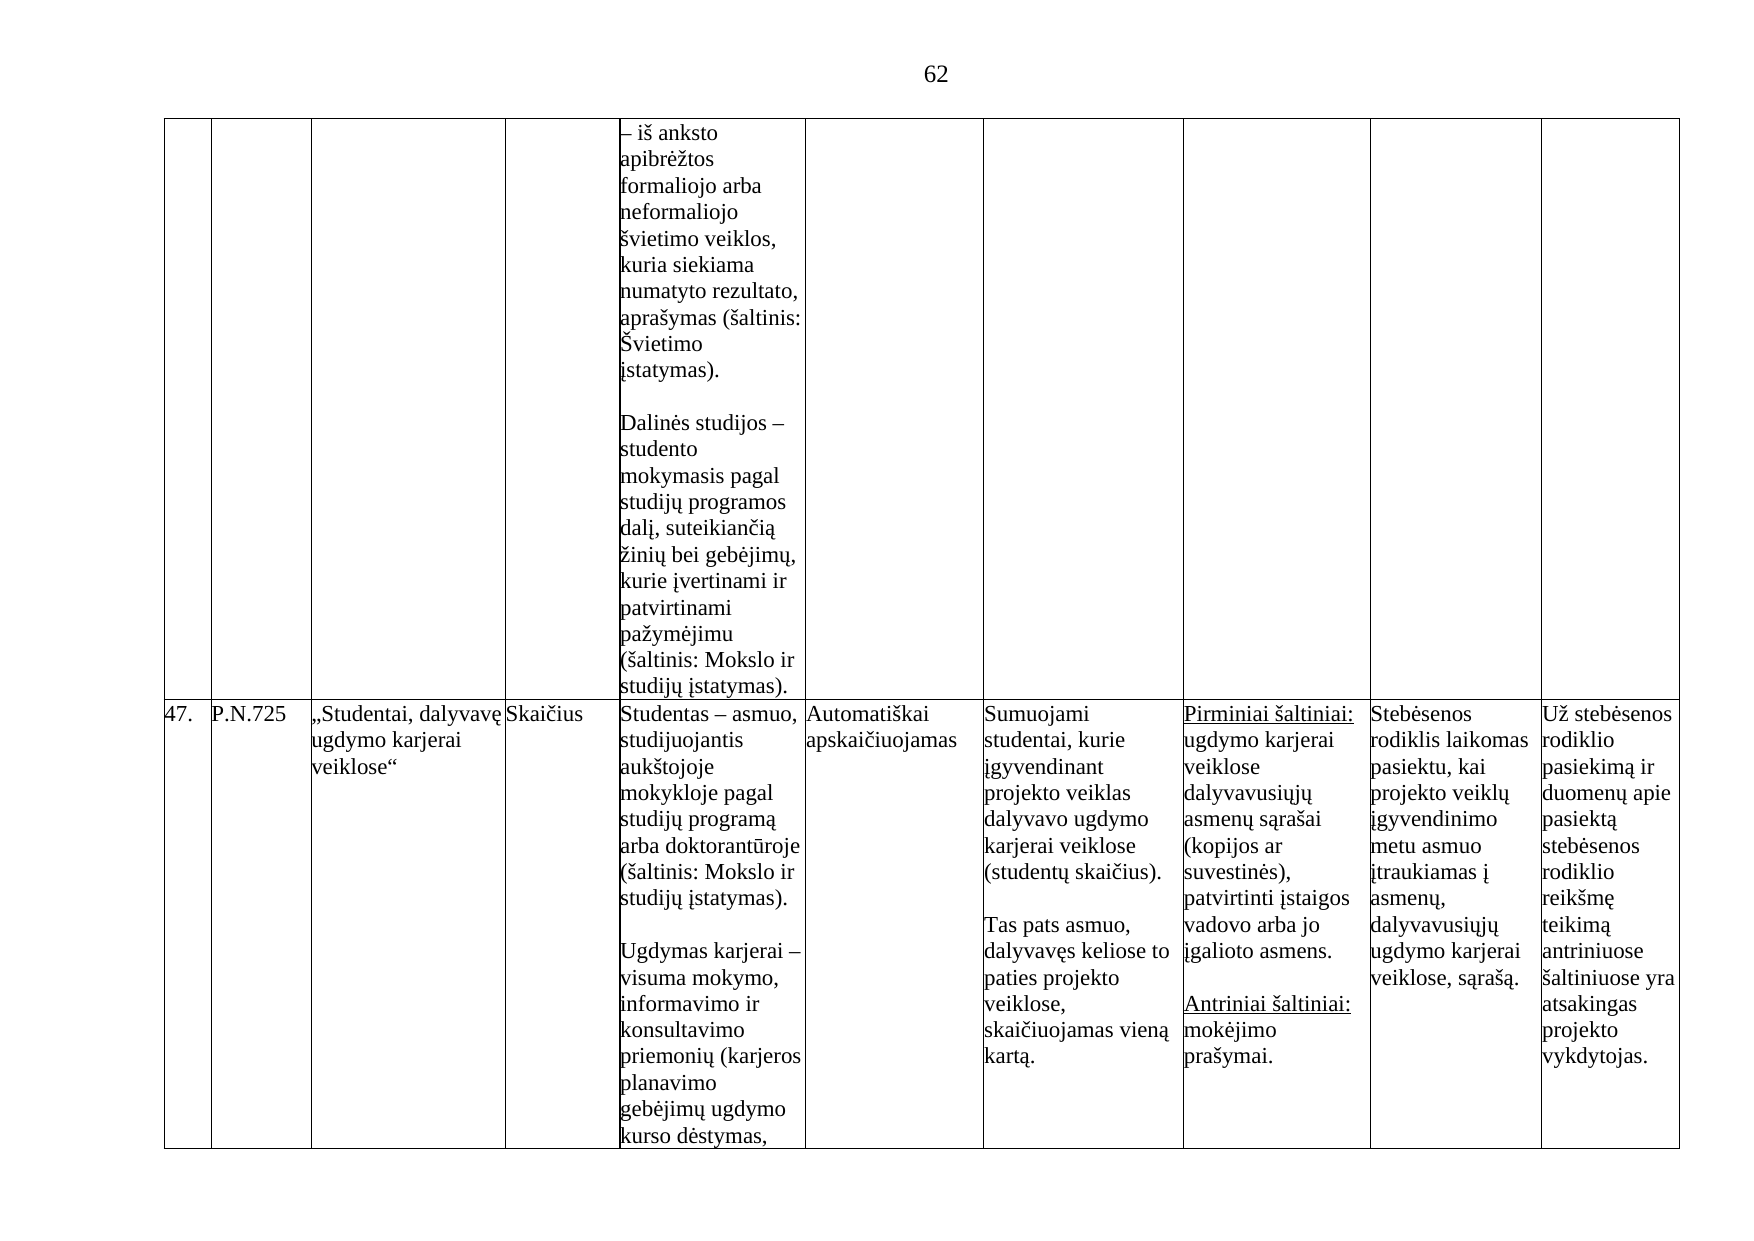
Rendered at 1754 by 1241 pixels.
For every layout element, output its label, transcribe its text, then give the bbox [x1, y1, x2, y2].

table_cell [1542, 119, 1679, 699]
table_cell Studentas – asmuo, studijuojantis aukštojoje mokykloje pagal studijų programą arba doktorantūroje (šaltinis: Mokslo ir studijų įstatymas). Ugdymas karjerai – visuma mokymo, informavimo ir konsultavimo priemonių (karjeros planavimo gebėjimų ugdymo kurso dėstymas, [621, 700, 805, 1148]
table_cell [1371, 119, 1541, 699]
table_cell [984, 119, 1183, 699]
table_cell [212, 119, 311, 699]
table_cell [1184, 119, 1370, 699]
table_cell [806, 119, 983, 699]
table_cell – iš anksto apibrėžtos formaliojo arba neformaliojo švietimo veiklos, kuria siekiama numatyto rezultato, aprašymas (šaltinis: Švietimo įstatymas). Dalinės studijos – studento mokymasis pagal studijų programos dalį, suteikiančią žinių bei gebėjimų, kurie įvertinami ir patvirtinami pažymėjimu (šaltinis: Mokslo ir studijų įstatymas). [621, 119, 805, 699]
table_cell Už stebėsenos rodiklio pasiekimą ir duomenų apie pasiektą stebėsenos rodiklio reikšmę teikimą antriniuose šaltiniuose yra atsakingas projekto vykdytojas. [1542, 700, 1679, 1148]
table_cell [165, 119, 211, 699]
table_cell Pirminiai šaltiniai: ugdymo karjerai veiklose dalyvavusiųjų asmenų sąrašai (kopijos ar suvestinės), patvirtinti įstaigos vadovo arba jo įgalioto asmens. Antriniai šaltiniai: mokėjimo prašymai. [1184, 700, 1370, 1148]
table_cell Sumuojami studentai, kurie įgyvendinant projekto veiklas dalyvavo ugdymo karjerai veiklose (studentų skaičius). Tas pats asmuo, dalyvavęs keliose to paties projekto veiklose, skaičiuojamas vieną kartą. [984, 700, 1183, 1148]
table_cell Skaičius [506, 700, 619, 1148]
table_cell Stebėsenos rodiklis laikomas pasiektu, kai projekto veiklų įgyvendinimo metu asmuo įtraukiamas į asmenų, dalyvavusiųjų ugdymo karjerai veiklose, sąrašą. [1371, 700, 1541, 1148]
table_cell Automatiškai apskaičiuojamas [806, 700, 983, 1148]
table_cell [506, 119, 619, 699]
table_cell „Studentai, dalyvavę ugdymo karjerai veiklose“ [312, 700, 505, 1148]
table_cell [312, 119, 505, 699]
table_cell P.N.725 [212, 700, 311, 1148]
table_cell 47. [165, 700, 211, 1148]
